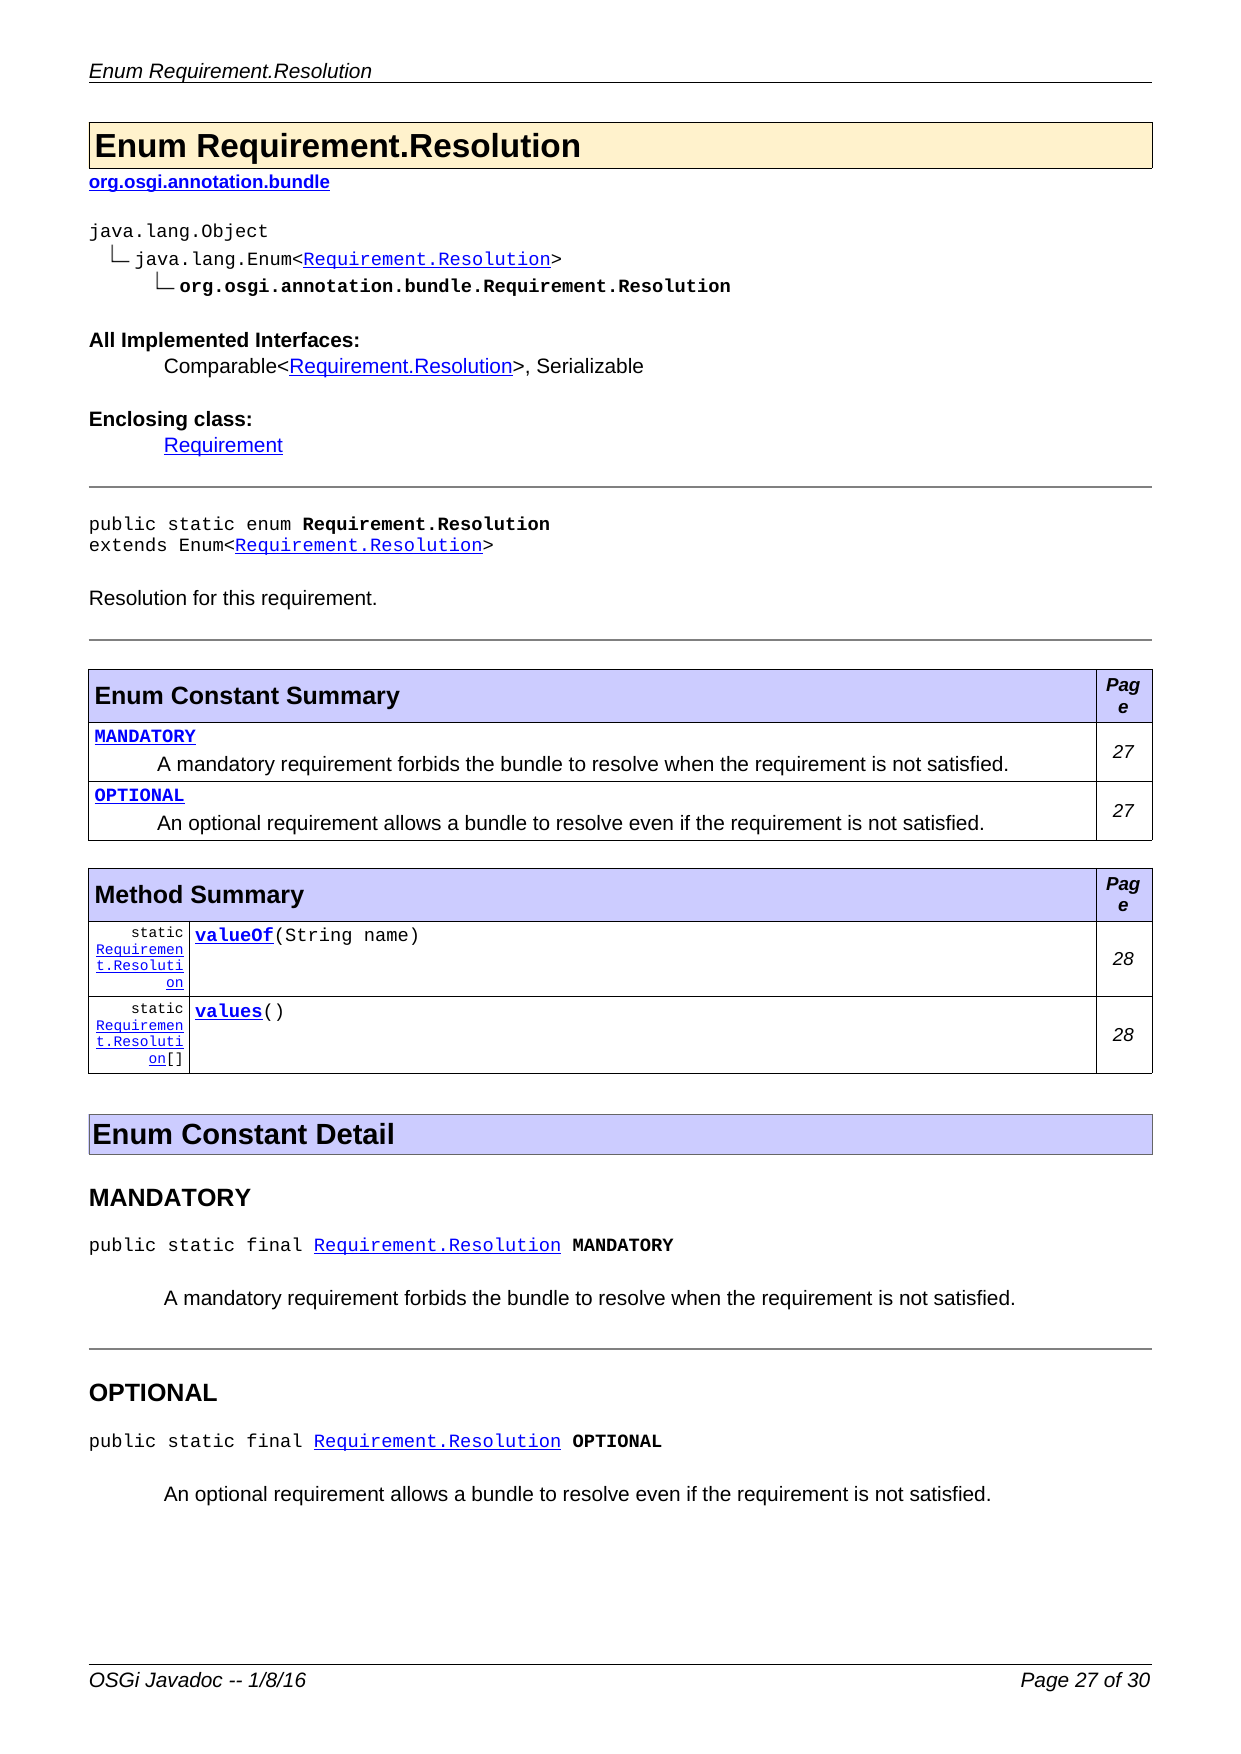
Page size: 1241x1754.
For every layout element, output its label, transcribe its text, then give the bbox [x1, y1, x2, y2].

text public static final Requirement.Resolution MANDATORY [88, 1236, 1152, 1257]
table_cell 26 [1097, 723, 1152, 781]
table_header Enum Constant Summary [89, 670, 1096, 722]
text A mandatory requirement forbids the bundle to resolve when the requirement is not satisfied. [163, 1286, 1152, 1310]
table_cell OPTIONAL An optional requirement allows a bundle to resolve even if the requirement is not satisfied. [89, 782, 1096, 840]
text Resolution for this requirement. [88, 586, 1152, 610]
table_cell valueOf(String name) [190, 922, 1096, 996]
text java.lang.Enum<Requirement.Resolution> [88, 243, 1152, 271]
table_header Page [1097, 670, 1152, 722]
table_cell MANDATORY A mandatory requirement forbids the bundle to resolve when the requirement is not satisfied. [89, 723, 1096, 781]
table_cell 26 [1097, 782, 1152, 840]
text An optional requirement allows a bundle to resolve even if the requirement is not satisfied. [163, 1482, 1152, 1506]
subtitle MANDATORY [88, 1183, 1152, 1212]
table_cell values() [190, 997, 1096, 1072]
picture [156, 270, 180, 293]
subtitle Enclosing class: [88, 407, 1152, 431]
table_cell 27 [1097, 922, 1152, 996]
text Comparable<Requirement.Resolution>, Serializable [163, 354, 1152, 378]
text public static enum Requirement.Resolution [88, 514, 1152, 536]
table_cell static Requirement.Resolution [89, 922, 189, 996]
text public static final Requirement.Resolution OPTIONAL [88, 1431, 1152, 1453]
table_header Method Summary [89, 869, 1096, 921]
table_cell 26 [1097, 997, 1152, 1072]
table_header Page [1097, 869, 1152, 921]
subtitle Enum Constant Detail [90, 1115, 1152, 1154]
picture [111, 243, 135, 266]
text java.lang.Object [88, 222, 1152, 243]
subtitle All Implemented Interfaces: [88, 327, 1152, 351]
text org.osgi.annotation.bundle [88, 171, 1152, 193]
subtitle OPTIONAL [88, 1378, 1152, 1407]
subtitle Enum Requirement.Resolution [90, 123, 1152, 168]
text Requirement [163, 433, 1152, 457]
table_cell static Requirement.Resolution[] [89, 997, 189, 1072]
text extends Enum<Requirement.Resolution> [88, 536, 1152, 557]
text org.osgi.annotation.bundle.Requirement.Resolution [88, 271, 1152, 298]
